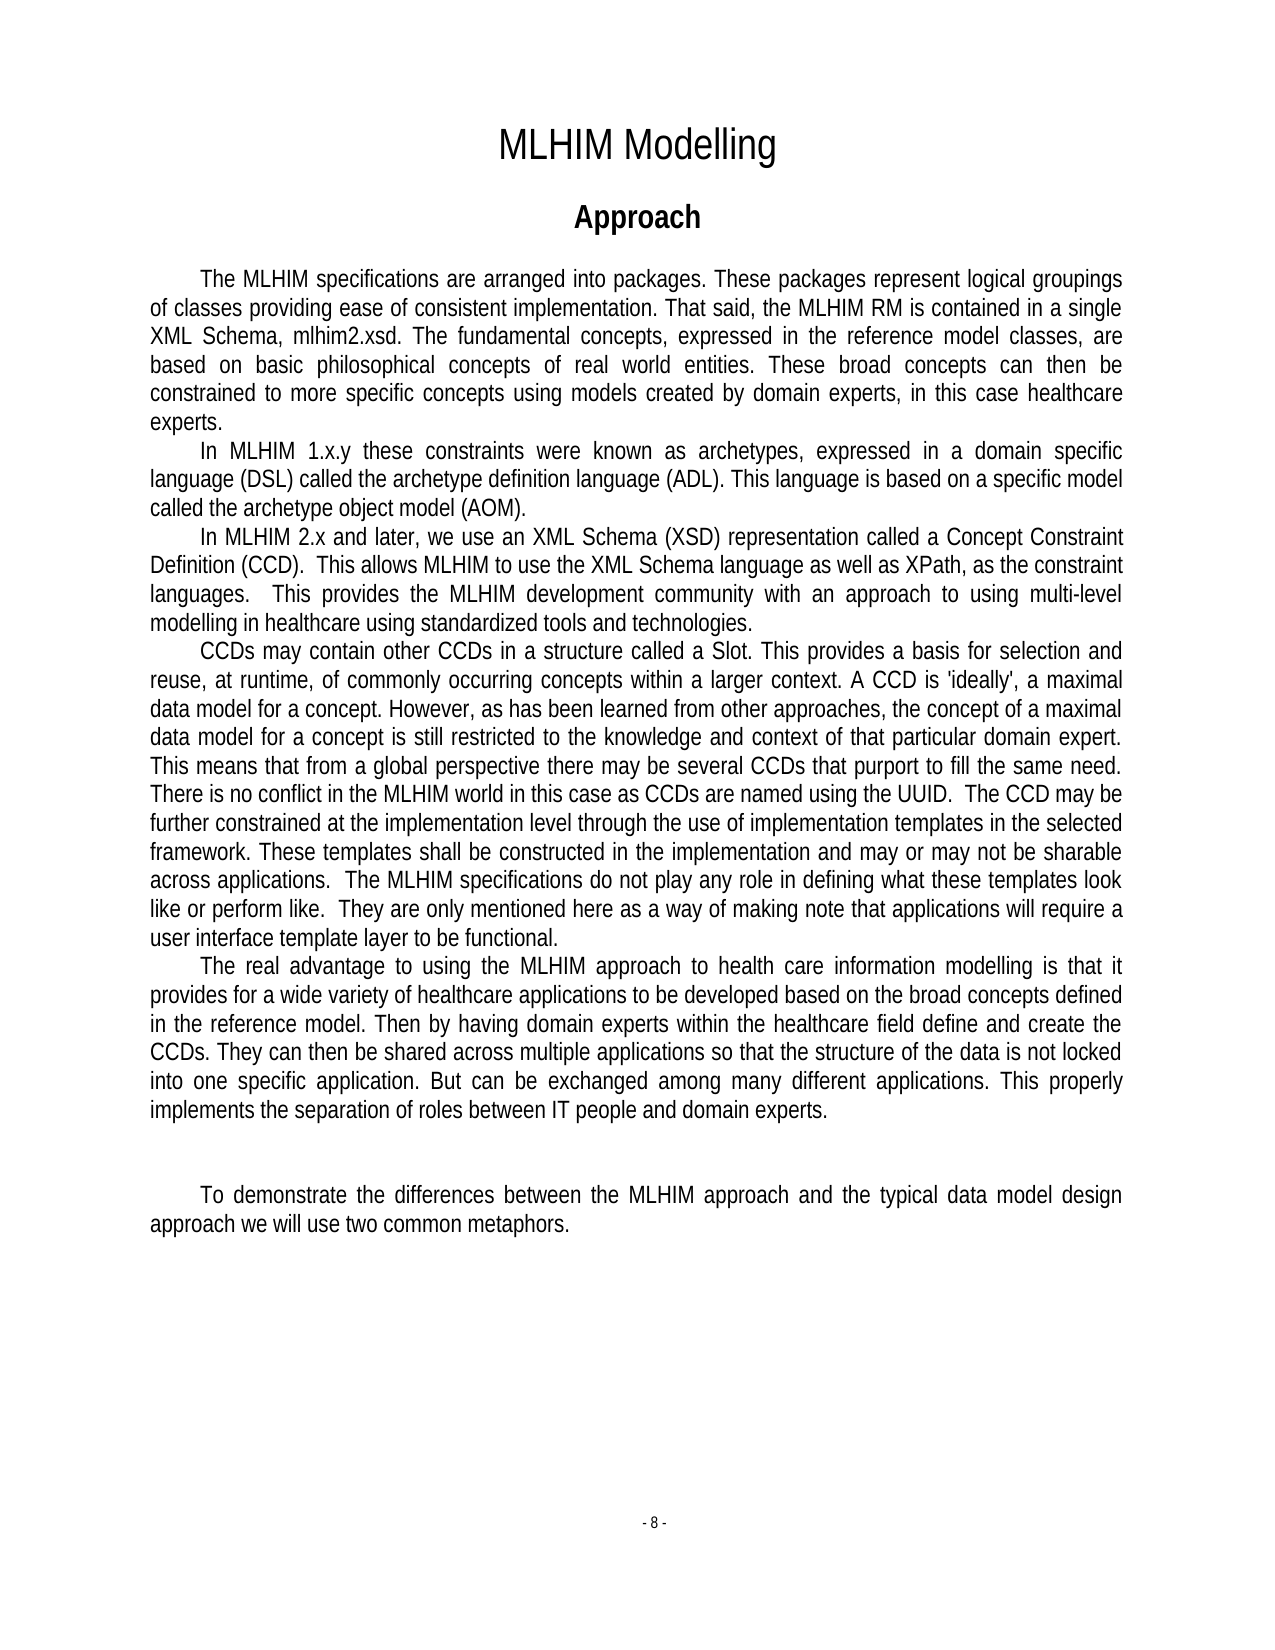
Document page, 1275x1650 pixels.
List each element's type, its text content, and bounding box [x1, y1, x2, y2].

text The real advantage to using the MLHIM approach to health care information modelling is that it provides for a wide variety of healthcare applications to be developed based on the broad concepts defined in the reference model. Then by having domain experts within the healthcare field define and create the CCDs. They can then be shared across multiple applications so that the structure of the data is not locked into one specific application. But can be exchanged among many different applications. This properly implements the separation of roles between IT people and domain experts. [150, 951, 1125, 1123]
text In MLHIM 2.x and later, we use an XML Schema (XSD) representation called a Concept Constraint Definition (CCD). This allows MLHIM to use the XML Schema language as well as XPath, as the constraint languages. This provides the MLHIM development community with an approach to using multi-level modelling in healthcare using standardized tools and technologies. [150, 522, 1125, 636]
text CCDs may contain other CCDs in a structure called a Slot. This provides a basis for selection and reuse, at runtime, of commonly occurring concepts within a larger context. A CCD is 'ideally', a maximal data model for a concept. However, as has been learned from other approaches, the concept of a maximal data model for a concept is still restricted to the knowledge and context of that particular domain expert. This means that from a global perspective there may be several CCDs that purport to fill the same need. There is no conflict in the MLHIM world in this case as CCDs are named using the UUID. The CCD may be further constrained at the implementation level through the use of implementation templates in the selected framework. These templates shall be constructed in the implementation and may or may not be sharable across applications. The MLHIM specifications do not play any role in defining what these templates look like or perform like. They are only mentioned here as a way of making note that applications will require a user interface template layer to be functional. [150, 636, 1125, 951]
subtitle MLHIM Modelling [150, 118, 1125, 168]
text To demonstrate the differences between the MLHIM approach and the typical data model design approach we will use two common metaphors. [150, 1181, 1125, 1238]
text The MLHIM specifications are arranged into packages. These packages represent logical groupings of classes providing ease of consistent implementation. That said, the MLHIM RM is contained in a single XML Schema, mlhim2.xsd. The fundamental concepts, expressed in the reference model classes, are based on basic philosophical concepts of real world entities. These broad concepts can then be constrained to more specific concepts using models created by domain experts, in this case healthcare experts. [150, 264, 1125, 436]
text In MLHIM 1.x.y these constraints were known as archetypes, expressed in a domain specific language (DSL) called the archetype definition language (ADL). This language is based on a specific model called the archetype object model (AOM). [150, 436, 1125, 522]
subtitle Approach [150, 197, 1125, 235]
